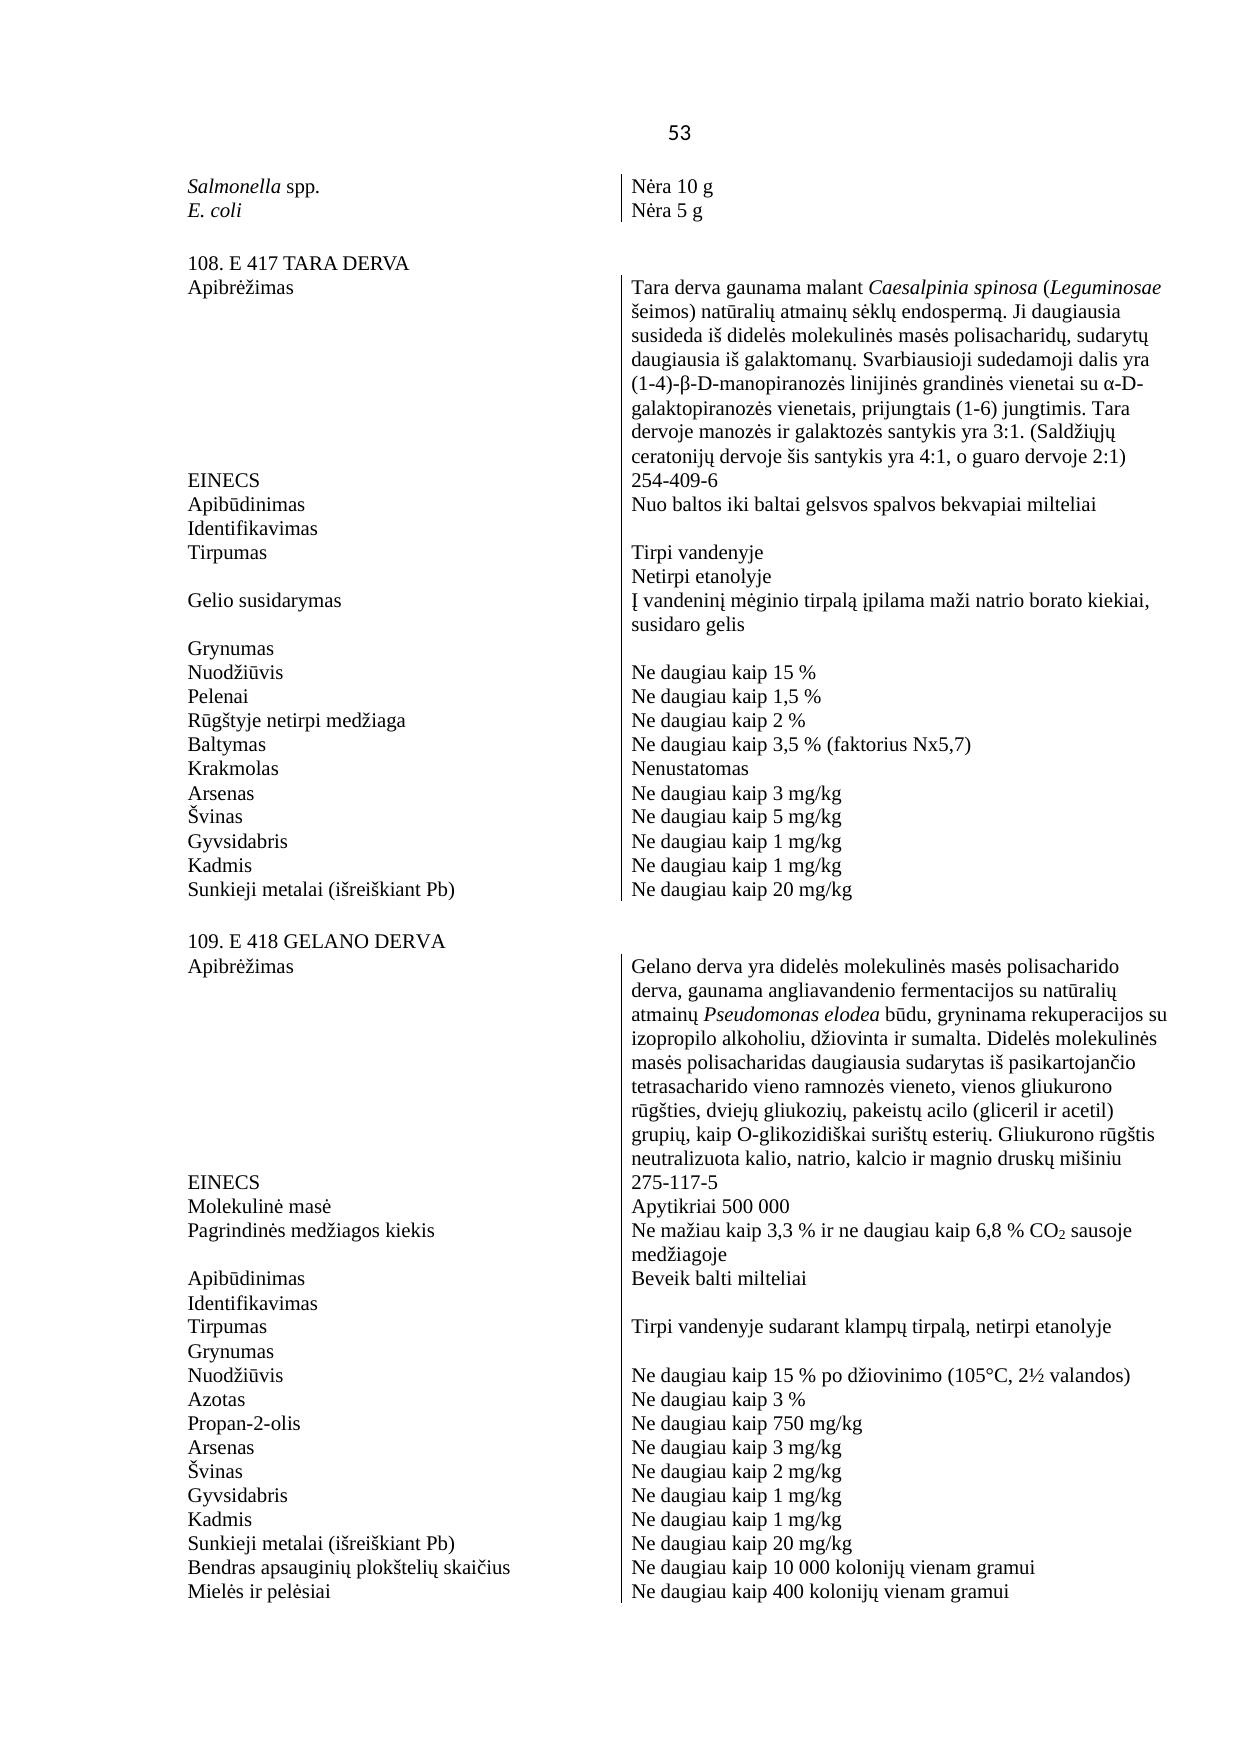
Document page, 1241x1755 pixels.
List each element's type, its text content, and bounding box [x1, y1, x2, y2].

table_cell 275-117-5 [622, 1170, 1181, 1194]
table_cell Ne daugiau kaip 1 mg/kg [622, 829, 1181, 853]
table_header 108. E 417 TARA DERVA [177, 251, 1181, 275]
table_cell Ne daugiau kaip 3,5 % (faktorius Nx5,7) [622, 732, 1181, 756]
table_cell Apytikriai 500 000 [622, 1194, 1181, 1218]
table_cell Nuo baltos iki baltai gelsvos spalvos bekvapiai milteliai [622, 492, 1181, 516]
table_cell Grynumas [177, 1339, 621, 1363]
table_cell Rūgštyje netirpi medžiaga [177, 708, 621, 732]
table_cell Kadmis [177, 1507, 621, 1531]
table_cell Grynumas [177, 636, 621, 660]
table_cell EINECS [177, 468, 621, 492]
table_cell Švinas [177, 1459, 621, 1483]
table_cell Arsenas [177, 780, 621, 804]
table_cell Nenustatomas [622, 756, 1181, 780]
table_cell Apibūdinimas [177, 1266, 621, 1290]
table_cell Gelano derva yra didelės molekulinės masės polisacharido derva, gaunama angliavandenio fermentacijos su natūralių atmainų Pseudomonas elodea būdu, gryninama rekuperacijos su izopropilo alkoholiu, džiovinta ir sumalta. Didelės molekulinės masės polisacharidas daugiausia sudarytas iš pasikartojančio tetrasacharido vieno ramnozės vieneto, vienos gliukurono rūgšties, dviejų gliukozių, pakeistų acilo (gliceril ir acetil) grupių, kaip O-glikozidiškai surištų esterių. Gliukurono rūgštis neutralizuota kalio, natrio, kalcio ir magnio druskų mišiniu [622, 954, 1181, 1170]
table_cell Bendras apsauginių plokštelių skaičius [177, 1555, 621, 1579]
table_cell Baltymas [177, 732, 621, 756]
table_cell Gyvsidabris [177, 829, 621, 853]
table_cell Pelenai [177, 684, 621, 708]
table_cell Ne daugiau kaip 1 mg/kg [622, 853, 1181, 877]
table_cell E. coli [177, 198, 621, 222]
table_cell Tirpumas [177, 540, 621, 588]
table_cell Nuodžiūvis [177, 660, 621, 684]
table_cell Ne daugiau kaip 5 mg/kg [622, 805, 1181, 828]
table_cell Ne daugiau kaip 20 mg/kg [622, 1531, 1181, 1555]
table_cell Ne daugiau kaip 1 mg/kg [622, 1507, 1181, 1531]
table_cell Identifikavimas [177, 1290, 621, 1314]
table_cell Švinas [177, 805, 621, 828]
table_cell Arsenas [177, 1435, 621, 1459]
table_cell Nėra 5 g [622, 198, 1181, 222]
table_cell Tara derva gaunama malant Caesalpinia spinosa (Leguminosae šeimos) natūralių atmainų sėklų endospermą. Ji daugiausia susideda iš didelės molekulinės masės polisacharidų, sudarytų daugiausia iš galaktomanų. Svarbiausioji sudedamoji dalis yra (1-4)-β-D-manopiranozės linijinės grandinės vienetai su α-D-galaktopiranozės vienetais, prijungtais (1-6) jungtimis. Tara dervoje manozės ir galaktozės santykis yra 3:1. (Saldžiųjų ceratonijų dervoje šis santykis yra 4:1, o guaro dervoje 2:1) [622, 275, 1181, 468]
table_cell Azotas [177, 1387, 621, 1411]
table_cell Ne daugiau kaip 2 mg/kg [622, 1459, 1181, 1483]
table_cell Mielės ir pelėsiai [177, 1579, 621, 1603]
table_cell Gyvsidabris [177, 1483, 621, 1507]
table_cell Kadmis [177, 853, 621, 877]
table_cell Ne daugiau kaip 3 mg/kg [622, 1435, 1181, 1459]
table_cell Ne mažiau kaip 3,3 % ir ne daugiau kaip 6,8 % CO2 sausoje medžiagoje [622, 1218, 1181, 1266]
table_cell Ne daugiau kaip 400 kolonijų vienam gramui [622, 1579, 1181, 1603]
table_cell Ne daugiau kaip 2 % [622, 708, 1181, 732]
table_cell Beveik balti milteliai [622, 1266, 1181, 1290]
table_cell Į vandeninį mėginio tirpalą įpilama maži natrio borato kiekiai, susidaro gelis [622, 588, 1181, 636]
table_cell Apibūdinimas [177, 492, 621, 516]
table_cell Ne daugiau kaip 10 000 kolonijų vienam gramui [622, 1555, 1181, 1579]
table_cell [622, 1339, 1181, 1363]
table_cell [622, 516, 1181, 540]
table_cell Ne daugiau kaip 20 mg/kg [622, 877, 1181, 901]
table_cell Apibrėžimas [177, 275, 621, 468]
table_cell Pagrindinės medžiagos kiekis [177, 1218, 621, 1266]
table_header 109. E 418 GELANO DERVA [177, 930, 1181, 953]
table_cell Nuodžiūvis [177, 1363, 621, 1387]
table_cell Molekulinė masė [177, 1194, 621, 1218]
table_cell Apibrėžimas [177, 954, 621, 1170]
table_cell EINECS [177, 1170, 621, 1194]
table_cell Tirpi vandenyje Netirpi etanolyje [622, 540, 1181, 588]
table_cell Identifikavimas [177, 516, 621, 540]
table_cell Ne daugiau kaip 1,5 % [622, 684, 1181, 708]
table_cell Krakmolas [177, 756, 621, 780]
table_cell Propan-2-olis [177, 1411, 621, 1435]
table_cell Ne daugiau kaip 3 % [622, 1387, 1181, 1411]
table_cell Gelio susidarymas [177, 588, 621, 636]
table_cell Sunkieji metalai (išreiškiant Pb) [177, 877, 621, 901]
table_cell Sunkieji metalai (išreiškiant Pb) [177, 1531, 621, 1555]
table_cell Ne daugiau kaip 15 % [622, 660, 1181, 684]
table_cell Ne daugiau kaip 1 mg/kg [622, 1483, 1181, 1507]
table_cell Ne daugiau kaip 3 mg/kg [622, 780, 1181, 804]
table_cell [622, 636, 1181, 660]
table_cell Tirpumas [177, 1315, 621, 1338]
table_cell Nėra 10 g [622, 174, 1181, 198]
table_cell 254-409-6 [622, 468, 1181, 492]
table_cell Salmonella spp. [177, 174, 621, 198]
table_cell [622, 1290, 1181, 1314]
table_cell Ne daugiau kaip 750 mg/kg [622, 1411, 1181, 1435]
table_cell Ne daugiau kaip 15 % po džiovinimo (105°C, 2½ valandos) [622, 1363, 1181, 1387]
table_cell Tirpi vandenyje sudarant klampų tirpalą, netirpi etanolyje [622, 1315, 1181, 1338]
